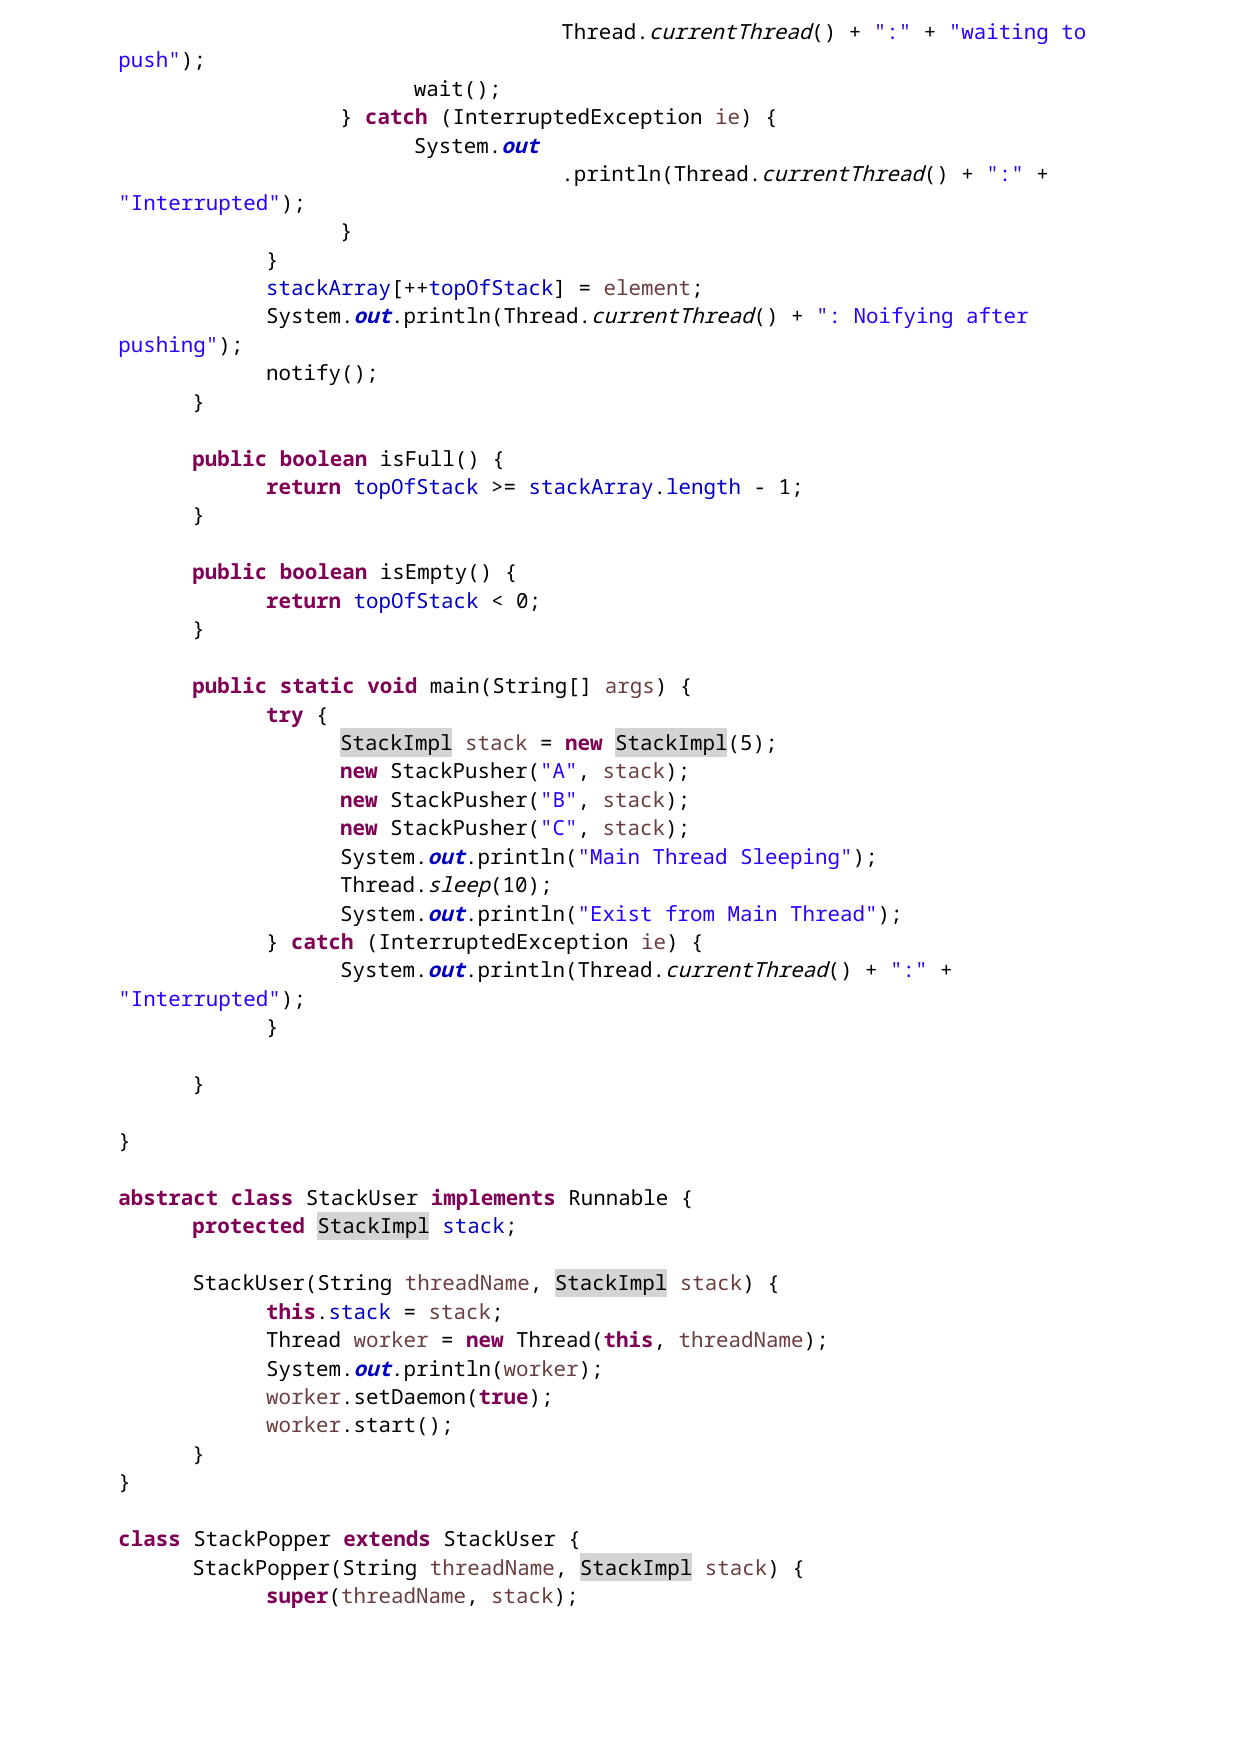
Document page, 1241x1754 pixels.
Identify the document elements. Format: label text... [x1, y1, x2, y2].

text Thread.currentThread() + ":" + "waiting to push"); [118, 17, 1122, 74]
text wait(); [118, 74, 1122, 102]
text .println(Thread.currentThread() + ":" + "Interrupted"); [118, 159, 1122, 216]
text } [118, 1069, 1122, 1098]
text System.out.println("Main Thread Sleeping"); [118, 842, 1122, 870]
text worker.setDaemon(true); [118, 1382, 1122, 1411]
text StackImpl stack = new StackImpl(5); [118, 728, 1122, 757]
text } [118, 245, 1122, 273]
text new StackPusher("B", stack); [118, 785, 1122, 813]
text } [118, 1439, 1122, 1467]
text public boolean isEmpty() { [118, 557, 1122, 586]
text System.out.println(Thread.currentThread() + ":" + "Interrupted"); [118, 956, 1122, 1012]
text System.out.println(Thread.currentThread() + ": Noifying after pushing"); [118, 302, 1122, 358]
text worker.start(); [118, 1411, 1122, 1439]
text return topOfStack < 0; [118, 586, 1122, 614]
text new StackPusher("A", stack); [118, 757, 1122, 785]
text notify(); [118, 358, 1122, 387]
text abstract class StackUser implements Runnable { [118, 1183, 1122, 1212]
text super(threadName, stack); [118, 1581, 1122, 1610]
text } [118, 1126, 1122, 1155]
text Thread.sleep(10); [118, 870, 1122, 899]
text stackArray[++topOfStack] = element; [118, 273, 1122, 302]
text protected StackImpl stack; [118, 1212, 1122, 1240]
text Thread worker = new Thread(this, threadName); [118, 1325, 1122, 1354]
text } [118, 216, 1122, 245]
text new StackPusher("C", stack); [118, 813, 1122, 842]
text } [118, 1467, 1122, 1496]
text } catch (InterruptedException ie) { [118, 102, 1122, 131]
text System.out.println(worker); [118, 1354, 1122, 1382]
text } [118, 614, 1122, 643]
text public static void main(String[] args) { [118, 671, 1122, 700]
text return topOfStack >= stackArray.length - 1; [118, 472, 1122, 501]
text System.out.println("Exist from Main Thread"); [118, 899, 1122, 927]
text class StackPopper extends StackUser { [118, 1524, 1122, 1553]
text this.stack = stack; [118, 1297, 1122, 1325]
text } catch (InterruptedException ie) { [118, 927, 1122, 956]
text } [118, 1012, 1122, 1041]
text } [118, 387, 1122, 415]
text try { [118, 700, 1122, 728]
text public boolean isFull() { [118, 444, 1122, 472]
text StackPopper(String threadName, StackImpl stack) { [118, 1553, 1122, 1581]
text } [118, 501, 1122, 529]
text StackUser(String threadName, StackImpl stack) { [118, 1268, 1122, 1297]
text System.out [118, 131, 1122, 159]
